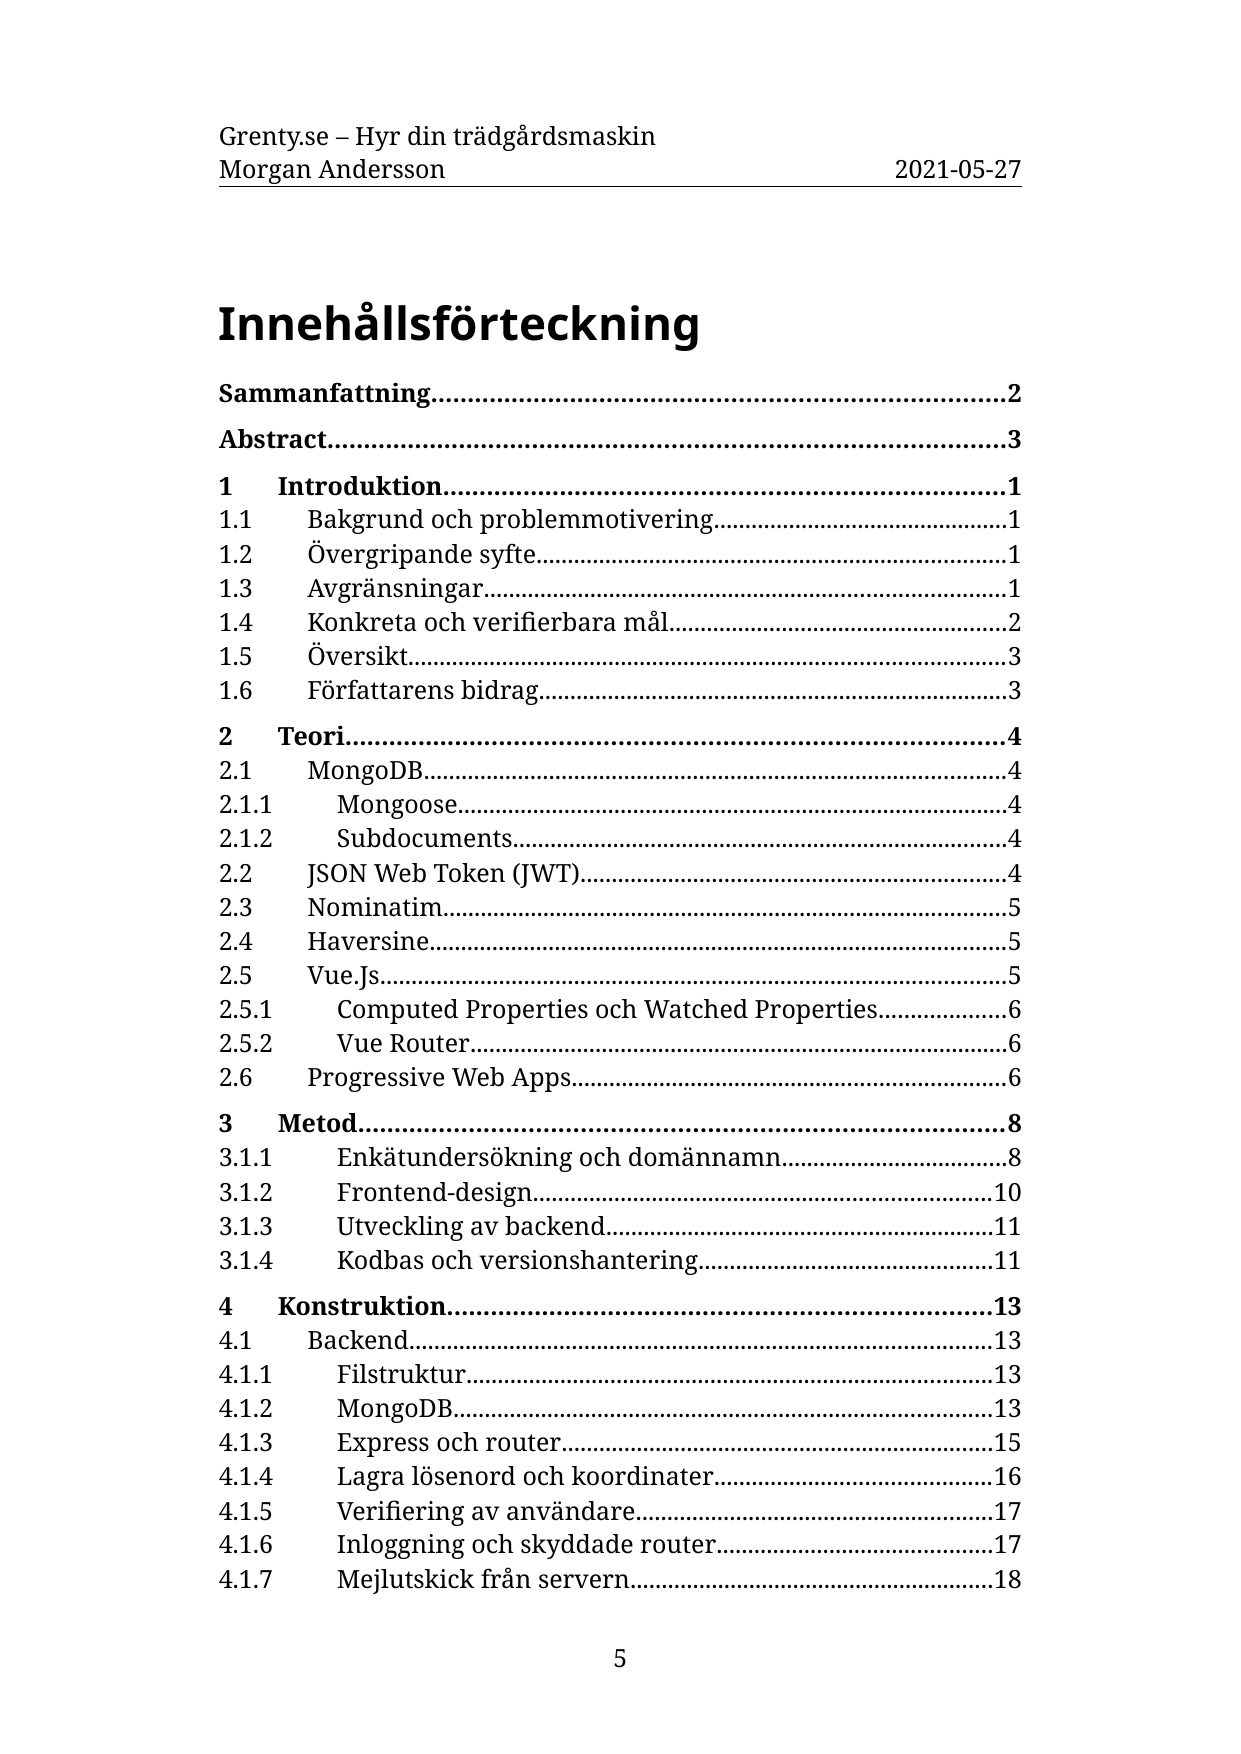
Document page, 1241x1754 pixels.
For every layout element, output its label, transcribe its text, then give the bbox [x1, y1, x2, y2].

text 2 Teori 4 [218, 719, 1022, 753]
text 1.4 Konkreta och verifierbara mål 2 [218, 604, 1022, 638]
text 2.1 MongoDB 4 [218, 753, 1022, 787]
text 2.5 Vue.Js 5 [218, 957, 1022, 991]
text 1.6 Författarens bidrag 3 [218, 672, 1022, 707]
text 1 Introduktion 1 [218, 468, 1022, 502]
text 1.2 Övergripande syfte 1 [218, 536, 1022, 570]
text 4.1.1 Filstruktur 13 [218, 1357, 1022, 1391]
text 2.5.2 Vue Router 6 [218, 1026, 1022, 1059]
text 4.1.3 Express och router 15 [218, 1425, 1022, 1459]
text 4.1.4 Lagra lösenord och koordinater 16 [218, 1459, 1022, 1493]
text Sammanfattning 2 [218, 375, 1022, 409]
text 2.4 Haversine 5 [218, 923, 1022, 957]
text 2.6 Progressive Web Apps 6 [218, 1059, 1022, 1094]
text 3.1.1 Enkätundersökning och domännamn 8 [218, 1140, 1022, 1174]
text 4.1.2 MongoDB 13 [218, 1391, 1022, 1425]
text Abstract 3 [218, 422, 1022, 456]
text 2.1.1 Mongoose 4 [218, 787, 1022, 821]
text 1.3 Avgränsningar 1 [218, 570, 1022, 604]
subtitle Innehållsförteckning [218, 291, 1022, 353]
text 3.1.2 Frontend-design 10 [218, 1174, 1022, 1208]
text 4 Konstruktion 13 [218, 1289, 1022, 1323]
text 3 Metod 8 [218, 1106, 1022, 1140]
text 4.1.5 Verifiering av användare 17 [218, 1493, 1022, 1527]
text 1.1 Bakgrund och problemmotivering 1 [218, 502, 1022, 536]
text 2.5.1 Computed Properties och Watched Properties 6 [218, 991, 1022, 1026]
text 3.1.4 Kodbas och versionshantering 11 [218, 1242, 1022, 1276]
text 4.1 Backend 13 [218, 1323, 1022, 1357]
text 3.1.3 Utveckling av backend 11 [218, 1208, 1022, 1242]
text 1.5 Översikt 3 [218, 638, 1022, 672]
text 4.1.7 Mejlutskick från servern 18 [218, 1561, 1022, 1595]
text 2.1.2 Subdocuments 4 [218, 821, 1022, 855]
text 2.3 Nominatim 5 [218, 889, 1022, 923]
text 2.2 JSON Web Token (JWT) 4 [218, 855, 1022, 889]
text 4.1.6 Inloggning och skyddade router 17 [218, 1527, 1022, 1561]
